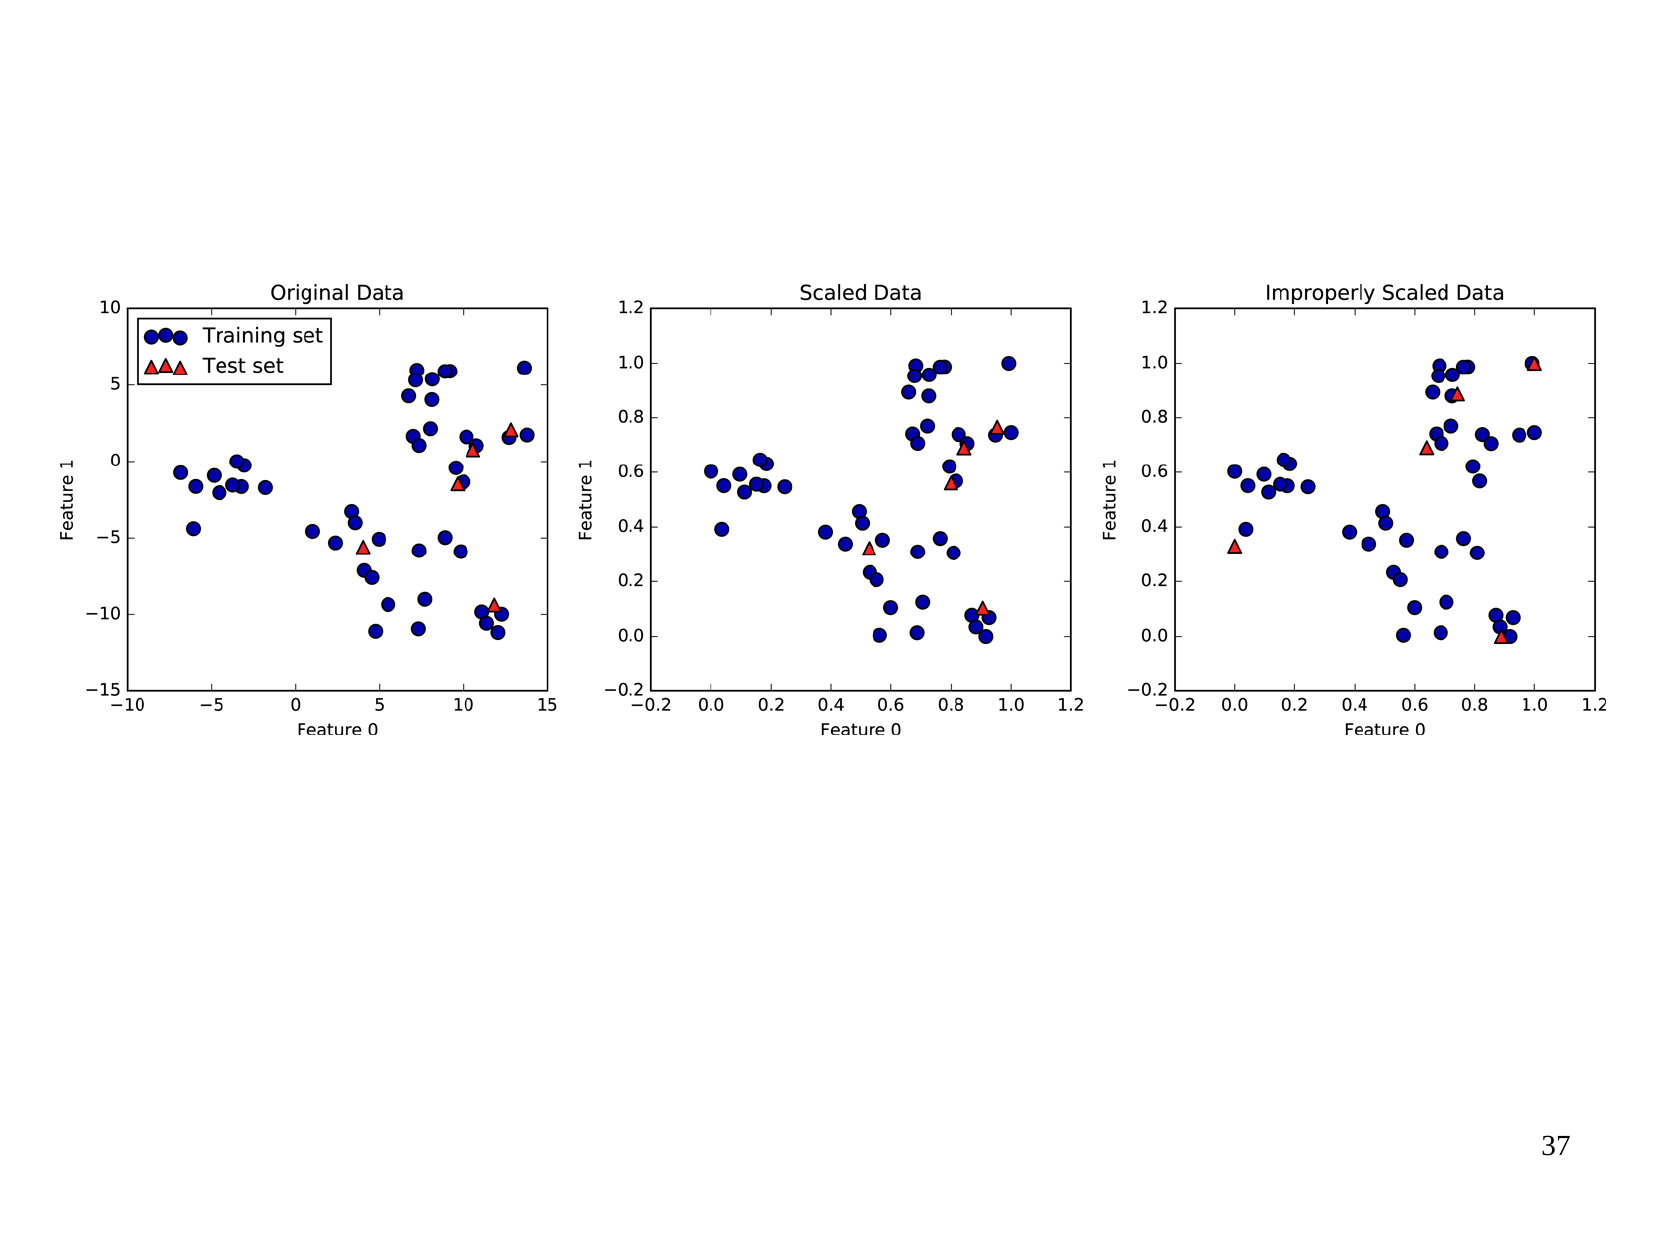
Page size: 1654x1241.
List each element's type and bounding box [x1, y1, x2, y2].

picture [60, 284, 1606, 736]
